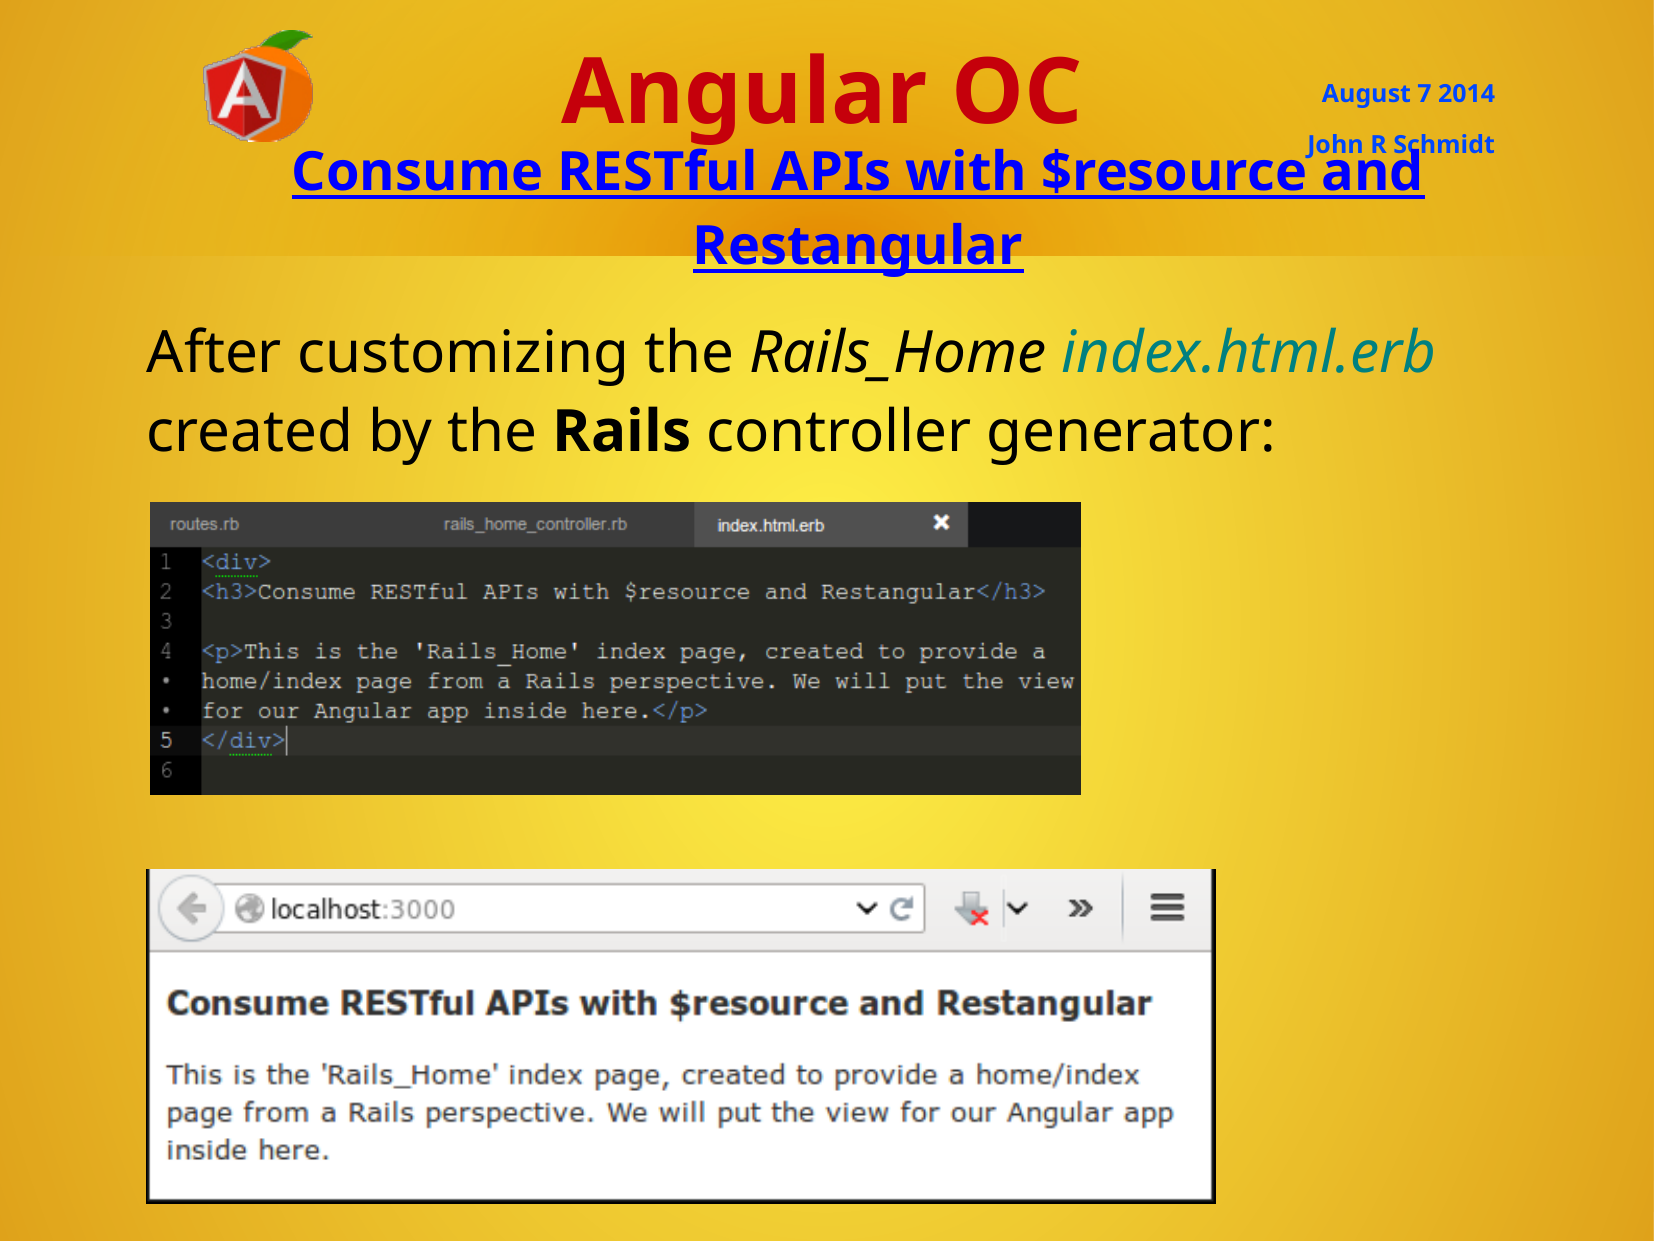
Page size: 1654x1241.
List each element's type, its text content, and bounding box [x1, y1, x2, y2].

picture [150, 502, 1081, 796]
picture [202, 30, 316, 142]
subtitle After customizing the Rails_Home index.html.erb created by the Rails controller generator: [146, 321, 1456, 458]
text_box Consume RESTful APIs with $resource and Restangular [150, 175, 1567, 239]
text_box August 7 2014 John R Schmidt [1260, 51, 1510, 172]
title Angular OC [560, 34, 1086, 142]
picture [146, 869, 1216, 1204]
